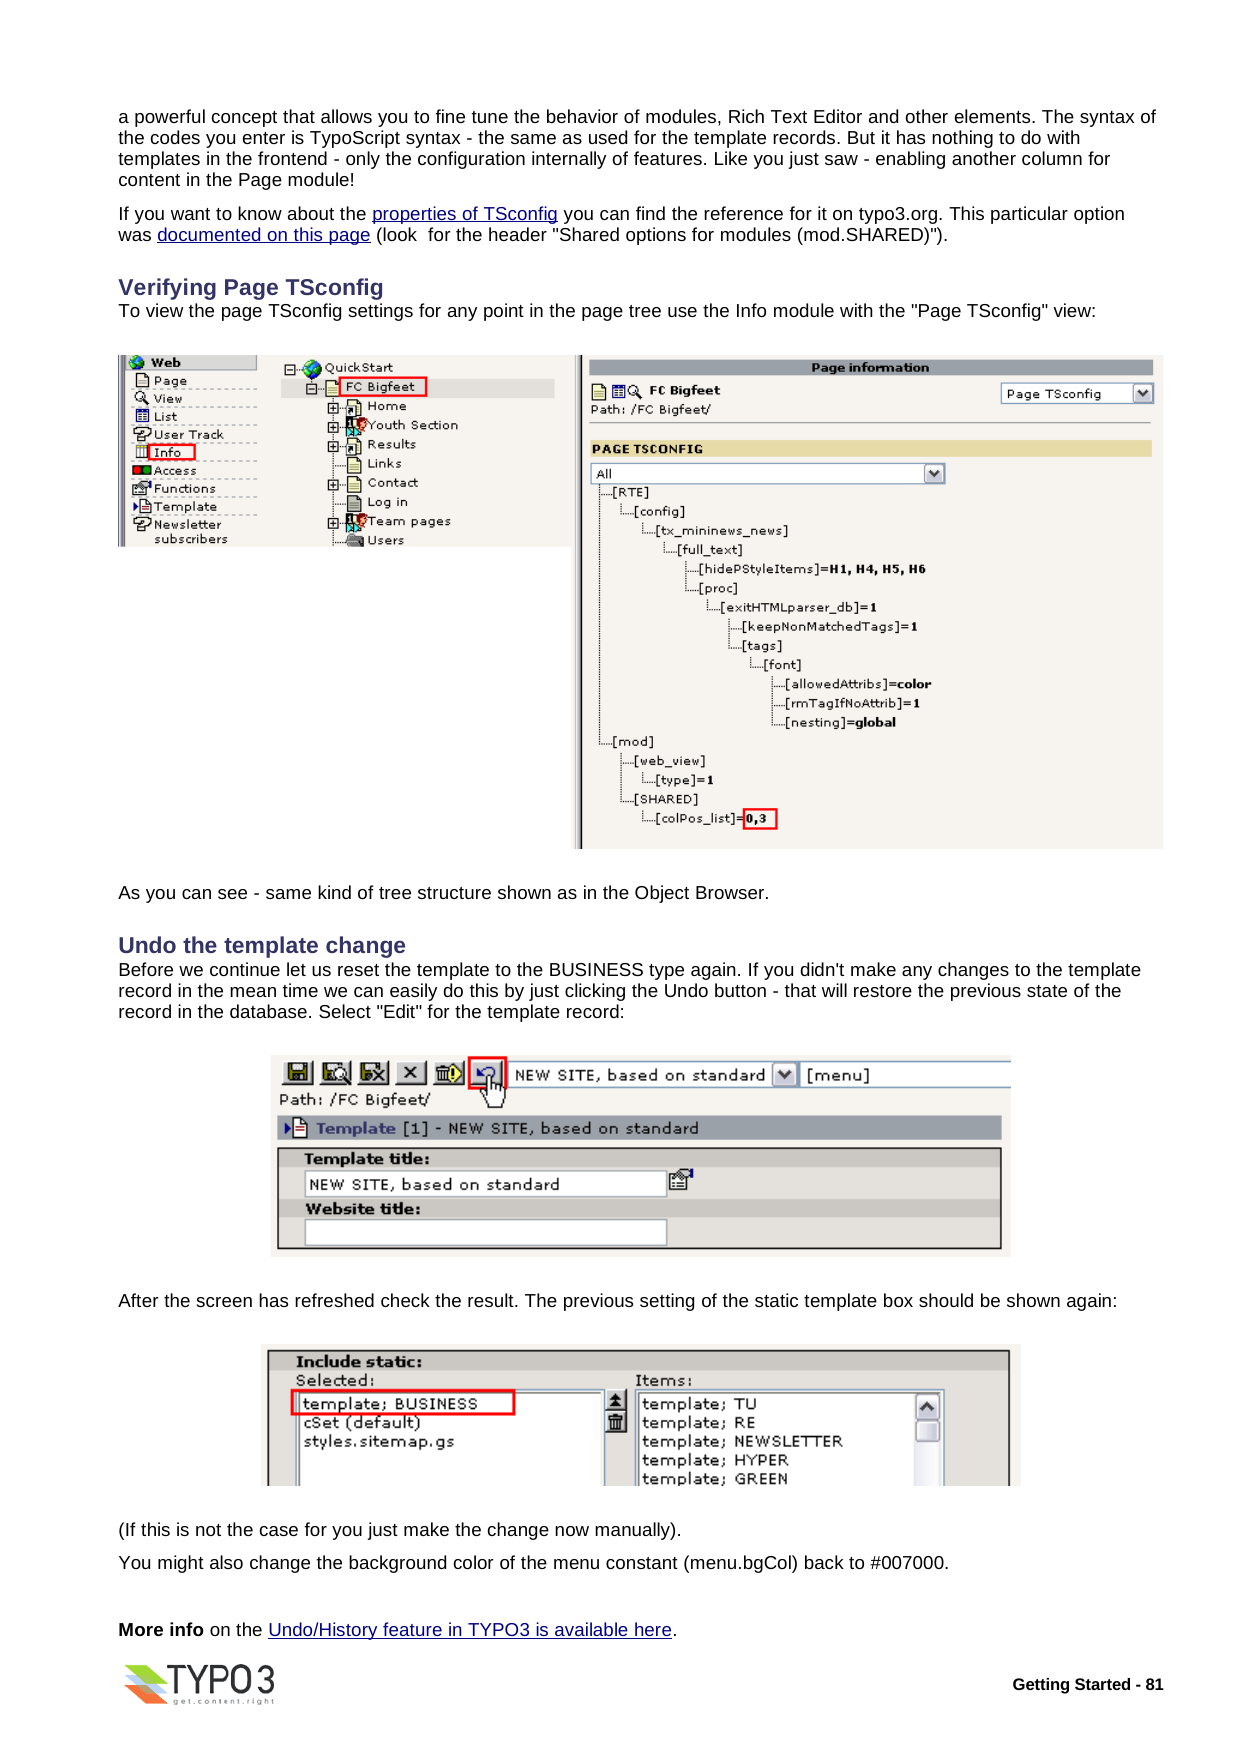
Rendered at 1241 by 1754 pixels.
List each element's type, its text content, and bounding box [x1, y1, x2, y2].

text a powerful concept that allows you to fine tune the behavior of modules, Rich Text Editor and other elements. The syntax of the codes you enter is TypoScript syntax - the same as used for the template records. But it has nothing to do with templates in the frontend - only the configuration internally of features. Like you just saw - enabling another column for content in the Page module! [118, 106, 1163, 190]
picture [270, 1055, 1011, 1257]
picture [118, 355, 1164, 849]
text After the screen has refreshed check the result. The previous setting of the static template box should be shown again: [118, 1290, 1163, 1311]
text As you can see - same kind of tree structure shown as in the Object Browser. [118, 882, 1163, 903]
text More info on the Undo/History feature in TYPO3 is available here. [118, 1620, 1163, 1641]
text If you want to know about the properties of TSconfig you can find the reference for it on typo3.org. This particular option was documented on this page (look for the header "Shared options for modules (mod.SHARED)"). [118, 203, 1163, 245]
picture [119, 1659, 280, 1710]
text (If this is not the case for you just make the change now manually). [118, 1519, 1163, 1540]
subtitle Undo the template change [118, 933, 1163, 959]
text Before we continue let us reset the template to the BUSINESS type again. If you didn't make any changes to the template record in the mean time we can easily do this by just clicking the Undo button - that will restore the previous state of the record in the database. Select "Edit" for the template record: [118, 959, 1163, 1022]
text To view the page TSconfig settings for any point in the page tree use the Info module with the "Page TSconfig" view: [118, 301, 1163, 322]
picture [260, 1344, 1021, 1486]
subtitle Verifying Page TSconfig [118, 274, 1163, 301]
text You might also change the background color of the menu constant (menu.bgCol) back to #007000. [118, 1553, 1163, 1574]
